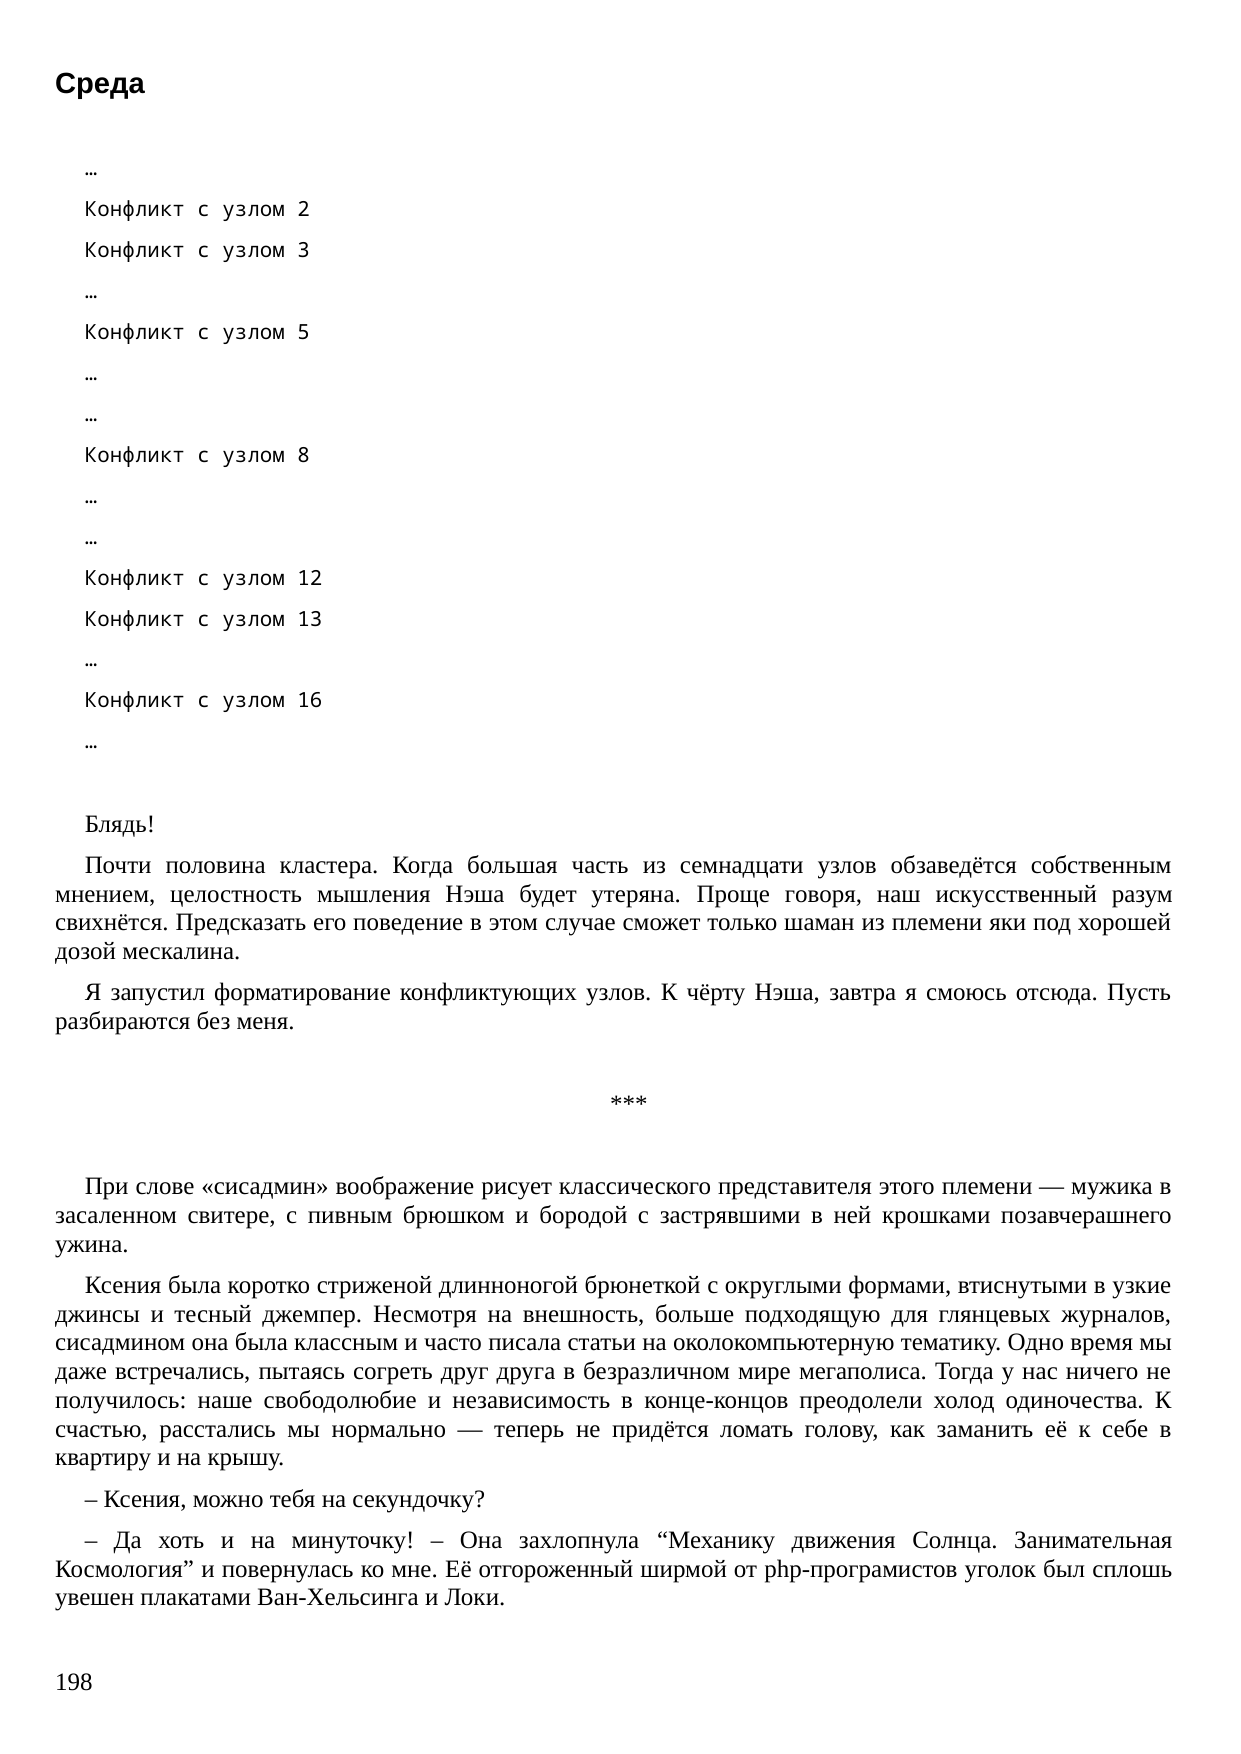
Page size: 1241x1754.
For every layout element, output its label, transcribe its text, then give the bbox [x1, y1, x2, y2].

text … [55, 481, 1173, 509]
text Конфликт с узлом 2 [55, 194, 1173, 223]
text … [55, 399, 1173, 427]
text Блядь! [55, 809, 1173, 837]
text Конфликт с узлом 13 [55, 604, 1173, 632]
text … [55, 153, 1173, 182]
text Ксения была коротко стриженой длинноногой брюнеткой с округлыми формами, втиснутыми в узкие джинсы и тесный джемпер. Несмотря на внешность, больше подходящую для глянцевых журналов, сисадмином она была классным и часто писала статьи на околокомпьютерную тематику. Одно время мы даже встречались, пытаясь согреть друг друга в безразличном мире мегаполиса. Тогда у нас ничего не получилось: наше свободолюбие и независимость в конце-концов преодолели холод одиночества. К счастью, расстались мы нормально — теперь не придётся ломать голову, как заманить её к себе в квартиру и на крышу. [55, 1270, 1173, 1471]
text Конфликт с узлом 5 [55, 317, 1173, 346]
text … [55, 726, 1173, 755]
text … [55, 358, 1173, 386]
text … [55, 522, 1173, 550]
text … [55, 276, 1173, 304]
text – Ксения, можно тебя на секундочку? [55, 1484, 1173, 1512]
subtitle Среда [55, 66, 1173, 99]
text Конфликт с узлом 8 [55, 440, 1173, 468]
text *** [55, 1089, 1173, 1117]
text Я запустил форматирование конфликтующих узлов. К чёрту Нэша, завтра я смоюсь отсюда. Пусть разбираются без меня. [55, 977, 1173, 1035]
text Конфликт с узлом 12 [55, 563, 1173, 591]
text Конфликт с узлом 16 [55, 686, 1173, 714]
text При слове «сисадмин» воображение рисует классического представителя этого племени — мужика в засаленном свитере, с пивным брюшком и бородой с застрявшими в ней крошками позавчерашнего ужина. [55, 1171, 1173, 1257]
text Почти половина кластера. Когда большая часть из семнадцати узлов обзаведётся собственным мнением, целостность мышления Нэша будет утеряна. Проще говоря, наш искусственный разум свихнётся. Предсказать его поведение в этом случае сможет только шаман из племени яки под хорошей дозой мескалина. [55, 850, 1173, 965]
text – Да хоть и на минуточку! – Она захлопнула “Механику движения Солнца. Занимательная Космология” и повернулась ко мне. Её отгороженный ширмой от php-програмистов уголок был сплошь увешен плакатами Ван-Хельсинга и Локи. [55, 1525, 1173, 1611]
text Конфликт с узлом 3 [55, 235, 1173, 264]
text … [55, 644, 1173, 673]
